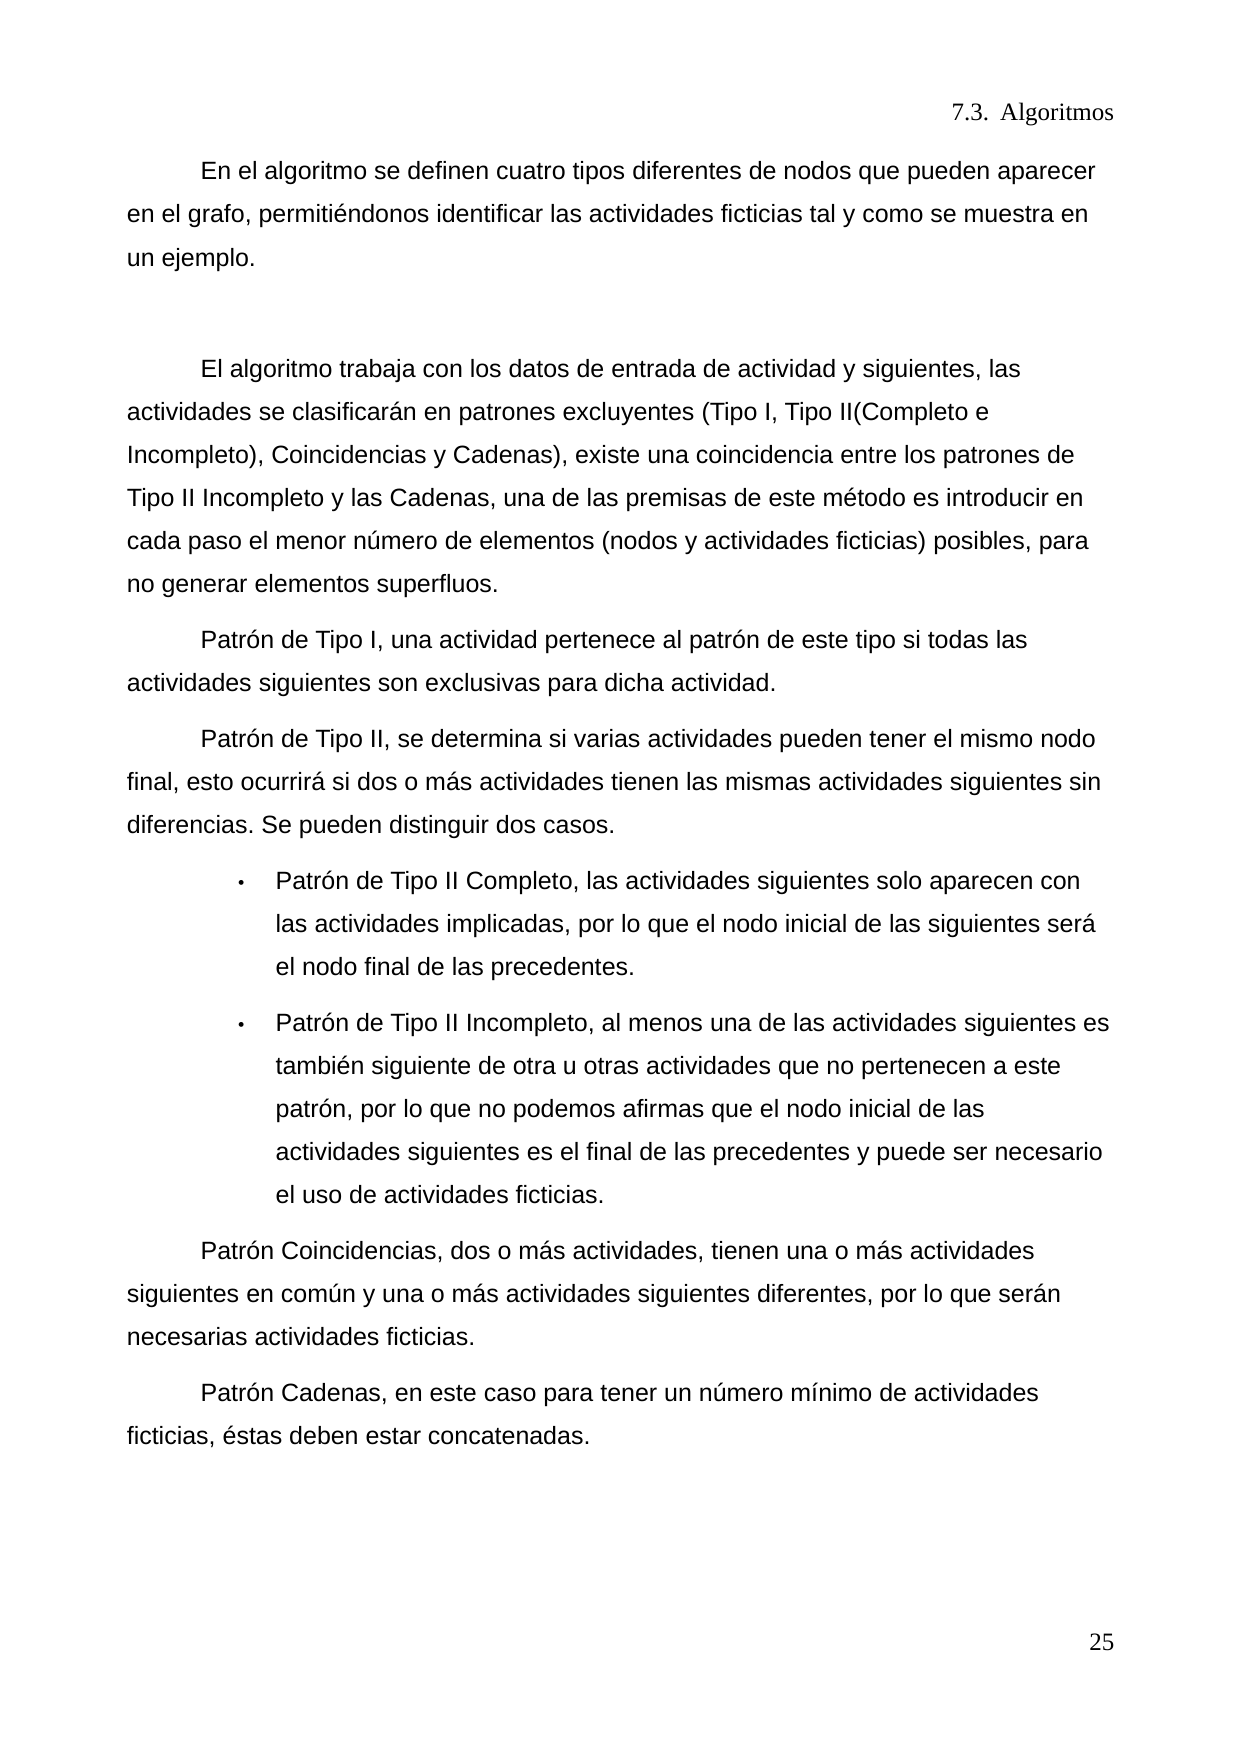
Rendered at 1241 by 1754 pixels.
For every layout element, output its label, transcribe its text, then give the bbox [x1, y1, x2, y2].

text Patrón de Tipo I, una actividad pertenece al patrón de este tipo si todas las actividades siguientes son exclusivas para dicha actividad. [127, 625, 1114, 697]
list Patrón de Tipo II Incompleto, al menos una de las actividades siguientes es también siguiente de otra u otras actividades que no pertenecen a este patrón, por lo que no podemos afirmas que el nodo inicial de las actividades siguientes es el final de las precedentes y puede ser necesario el uso de actividades ficticias. [238, 1007, 1114, 1209]
text El algoritmo trabaja con los datos de entrada de actividad y siguientes, las actividades se clasificarán en patrones excluyentes (Tipo I, Tipo II(Completo e Incompleto), Coincidencias y Cadenas), existe una coincidencia entre los patrones de Tipo II Incompleto y las Cadenas, una de las premisas de este método es introducir en cada paso el menor número de elementos (nodos y actividades ficticias) posibles, para no generar elementos superfluos. [127, 354, 1114, 598]
text Patrón Coincidencias, dos o más actividades, tienen una o más actividades siguientes en común y una o más actividades siguientes diferentes, por lo que serán necesarias actividades ficticias. [127, 1236, 1114, 1351]
text Patrón Cadenas, en este caso para tener un número mínimo de actividades ficticias, éstas deben estar concatenadas. [127, 1377, 1114, 1449]
list Patrón de Tipo II Completo, las actividades siguientes solo aparecen con las actividades implicadas, por lo que el nodo inicial de las siguientes será el nodo final de las precedentes. [238, 866, 1114, 981]
text Patrón de Tipo II, se determina si varias actividades pueden tener el mismo nodo final, esto ocurrirá si dos o más actividades tienen las mismas actividades siguientes sin diferencias. Se pueden distinguir dos casos. [127, 724, 1114, 839]
text En el algoritmo se definen cuatro tipos diferentes de nodos que pueden aparecer en el grafo, permitiéndonos identificar las actividades ficticias tal y como se muestra en un ejemplo. [127, 156, 1114, 271]
